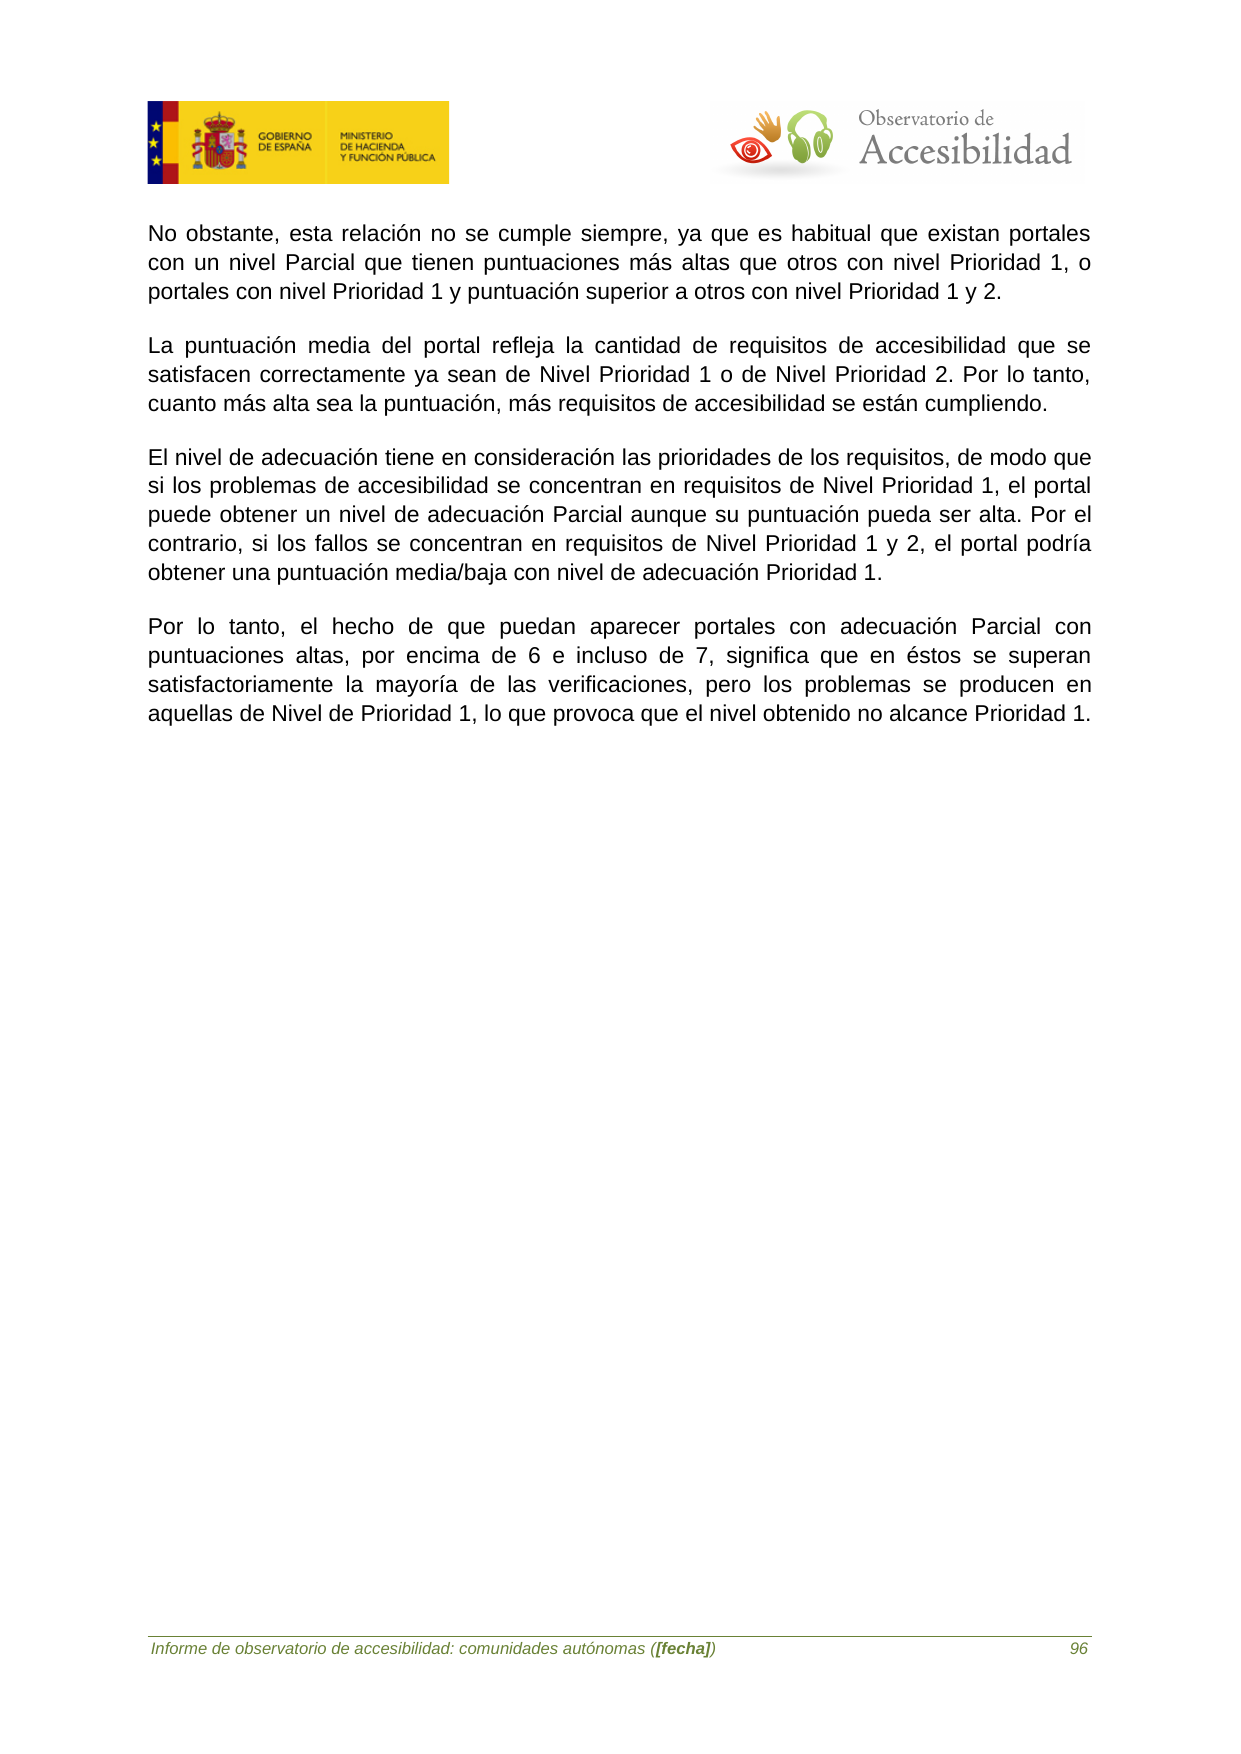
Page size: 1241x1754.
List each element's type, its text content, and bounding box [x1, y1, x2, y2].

picture [710, 101, 1086, 184]
picture [147, 101, 450, 184]
text Por lo tanto, el hecho de que puedan aparecer portales con adecuación Parcial con puntuaciones altas, por encima de 6 e incluso de 7, significa que en éstos se superan satisfactoriamente la mayoría de las verificaciones, pero los problemas se producen en aquellas de Nivel de Prioridad 1, lo que provoca que el nivel obtenido no alcance Prioridad 1. [148, 613, 1092, 726]
text La puntuación media del portal refleja la cantidad de requisitos de accesibilidad que se satisfacen correctamente ya sean de Nivel Prioridad 1 o de Nivel Prioridad 2. Por lo tanto, cuanto más alta sea la puntuación, más requisitos de accesibilidad se están cumpliendo. [148, 332, 1092, 416]
text No obstante, esta relación no se cumple siempre, ya que es habitual que existan portales con un nivel Parcial que tienen puntuaciones más altas que otros con nivel Prioridad 1, o portales con nivel Prioridad 1 y puntuación superior a otros con nivel Prioridad 1 y 2. [148, 220, 1092, 304]
text El nivel de adecuación tiene en consideración las prioridades de los requisitos, de modo que si los problemas de accesibilidad se concentran en requisitos de Nivel Prioridad 1, el portal puede obtener un nivel de adecuación Parcial aunque su puntuación pueda ser alta. Por el contrario, si los fallos se concentran en requisitos de Nivel Prioridad 1 y 2, el portal podría obtener una puntuación media/baja con nivel de adecuación Prioridad 1. [148, 443, 1092, 586]
